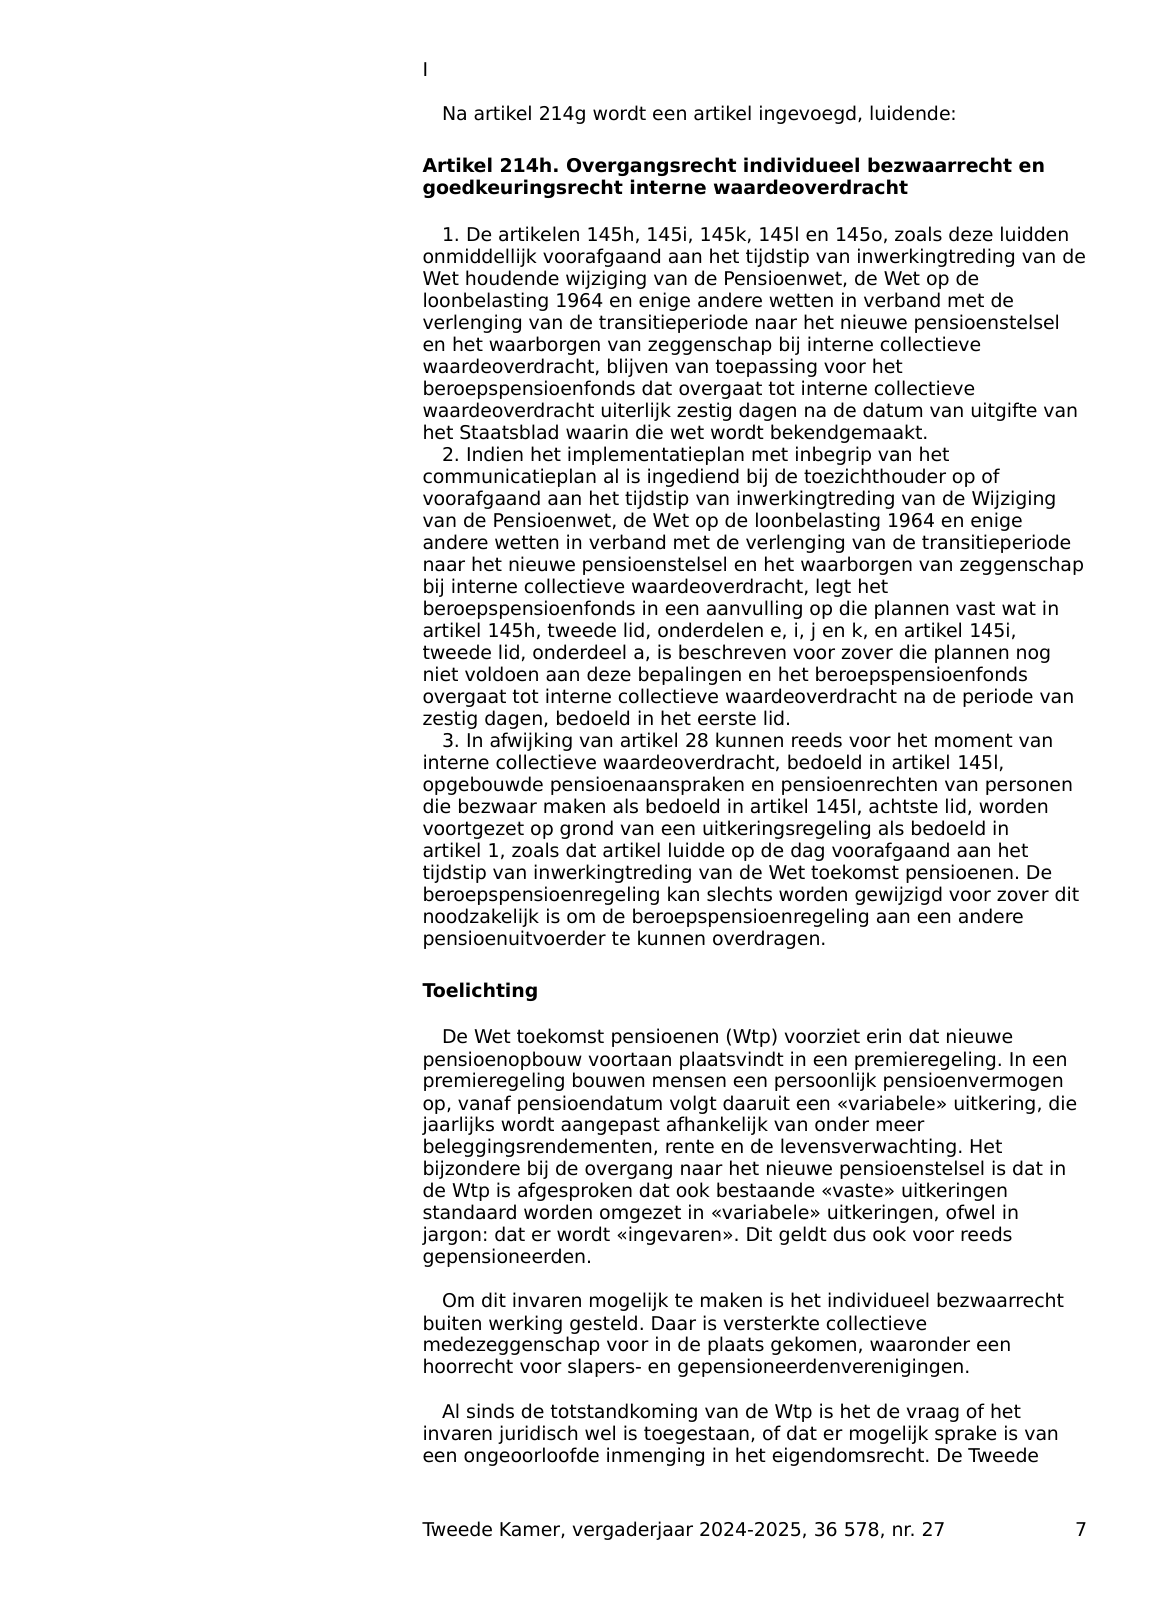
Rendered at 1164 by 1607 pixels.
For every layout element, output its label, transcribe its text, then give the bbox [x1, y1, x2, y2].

subtitle Toelichting [422, 979, 1087, 1001]
text I [422, 59, 1087, 81]
text De Wet toekomst pensioenen (Wtp) voorziet erin dat nieuwe pensioenopbouw voortaan plaatsvindt in een premieregeling. In een premieregeling bouwen mensen een persoonlijk pensioenvermogen op, vanaf pensioendatum volgt daaruit een «variabele» uitkering, die jaarlijks wordt aangepast afhankelijk van onder meer beleggingsrendementen, rente en de levensverwachting. Het bijzondere bij de overgang naar het nieuwe pensioenstelsel is dat in de Wtp is afgesproken dat ook bestaande «vaste» uitkeringen standaard worden omgezet in «variabele» uitkeringen, ofwel in jargon: dat er wordt «ingevaren». Dit geldt dus ook voor reeds gepensioneerden. [422, 1026, 1087, 1268]
text Al sinds de totstandkoming van de Wtp is het de vraag of het invaren juridisch wel is toegestaan, of dat er mogelijk sprake is van een ongeoorloofde inmenging in het eigendomsrecht. De Tweede [422, 1401, 1087, 1466]
text 3. In afwijking van artikel 28 kunnen reeds voor het moment van interne collectieve waardeoverdracht, bedoeld in artikel 145l, opgebouwde pensioenaanspraken en pensioenrechten van personen die bezwaar maken als bedoeld in artikel 145l, achtste lid, worden voortgezet op grond van een uitkeringsregeling als bedoeld in artikel 1, zoals dat artikel luidde op de dag voorafgaand aan het tijdstip van inwerkingtreding van de Wet toekomst pensioenen. De beroepspensioenregeling kan slechts worden gewijzigd voor zover dit noodzakelijk is om de beroepspensioenregeling aan een andere pensioenuitvoerder te kunnen overdragen. [422, 730, 1087, 949]
text Om dit invaren mogelijk te maken is het individueel bezwaarrecht buiten werking gesteld. Daar is versterkte collectieve medezeggenschap voor in de plaats gekomen, waaronder een hoorrecht voor slapers- en gepensioneerdenverenigingen. [422, 1290, 1087, 1378]
text Na artikel 214g wordt een artikel ingevoegd, luidende: [422, 103, 1087, 125]
text 1. De artikelen 145h, 145i, 145k, 145l en 145o, zoals deze luidden onmiddellijk voorafgaand aan het tijdstip van inwerkingtreding van de Wet houdende wijziging van de Pensioenwet, de Wet op de loonbelasting 1964 en enige andere wetten in verband met de verlenging van de transitieperiode naar het nieuwe pensioenstelsel en het waarborgen van zeggenschap bij interne collectieve waardeoverdracht, blijven van toepassing voor het beroepspensioenfonds dat overgaat tot interne collectieve waardeoverdracht uiterlijk zestig dagen na de datum van uitgifte van het Staatsblad waarin die wet wordt bekendgemaakt. [422, 224, 1087, 444]
text 2. Indien het implementatieplan met inbegrip van het communicatieplan al is ingediend bij de toezichthouder op of voorafgaand aan het tijdstip van inwerkingtreding van de Wijziging van de Pensioenwet, de Wet op de loonbelasting 1964 en enige andere wetten in verband met de verlenging van de transitieperiode naar het nieuwe pensioenstelsel en het waarborgen van zeggenschap bij interne collectieve waardeoverdracht, legt het beroepspensioenfonds in een aanvulling op die plannen vast wat in artikel 145h, tweede lid, onderdelen e, i, j en k, en artikel 145i, tweede lid, onderdeel a, is beschreven voor zover die plannen nog niet voldoen aan deze bepalingen en het beroepspensioenfonds overgaat tot interne collectieve waardeoverdracht na de periode van zestig dagen, bedoeld in het eerste lid. [422, 444, 1087, 730]
subtitle Artikel 214h. Overgangsrecht individueel bezwaarrecht en goedkeuringsrecht interne waardeoverdracht [422, 155, 1087, 199]
